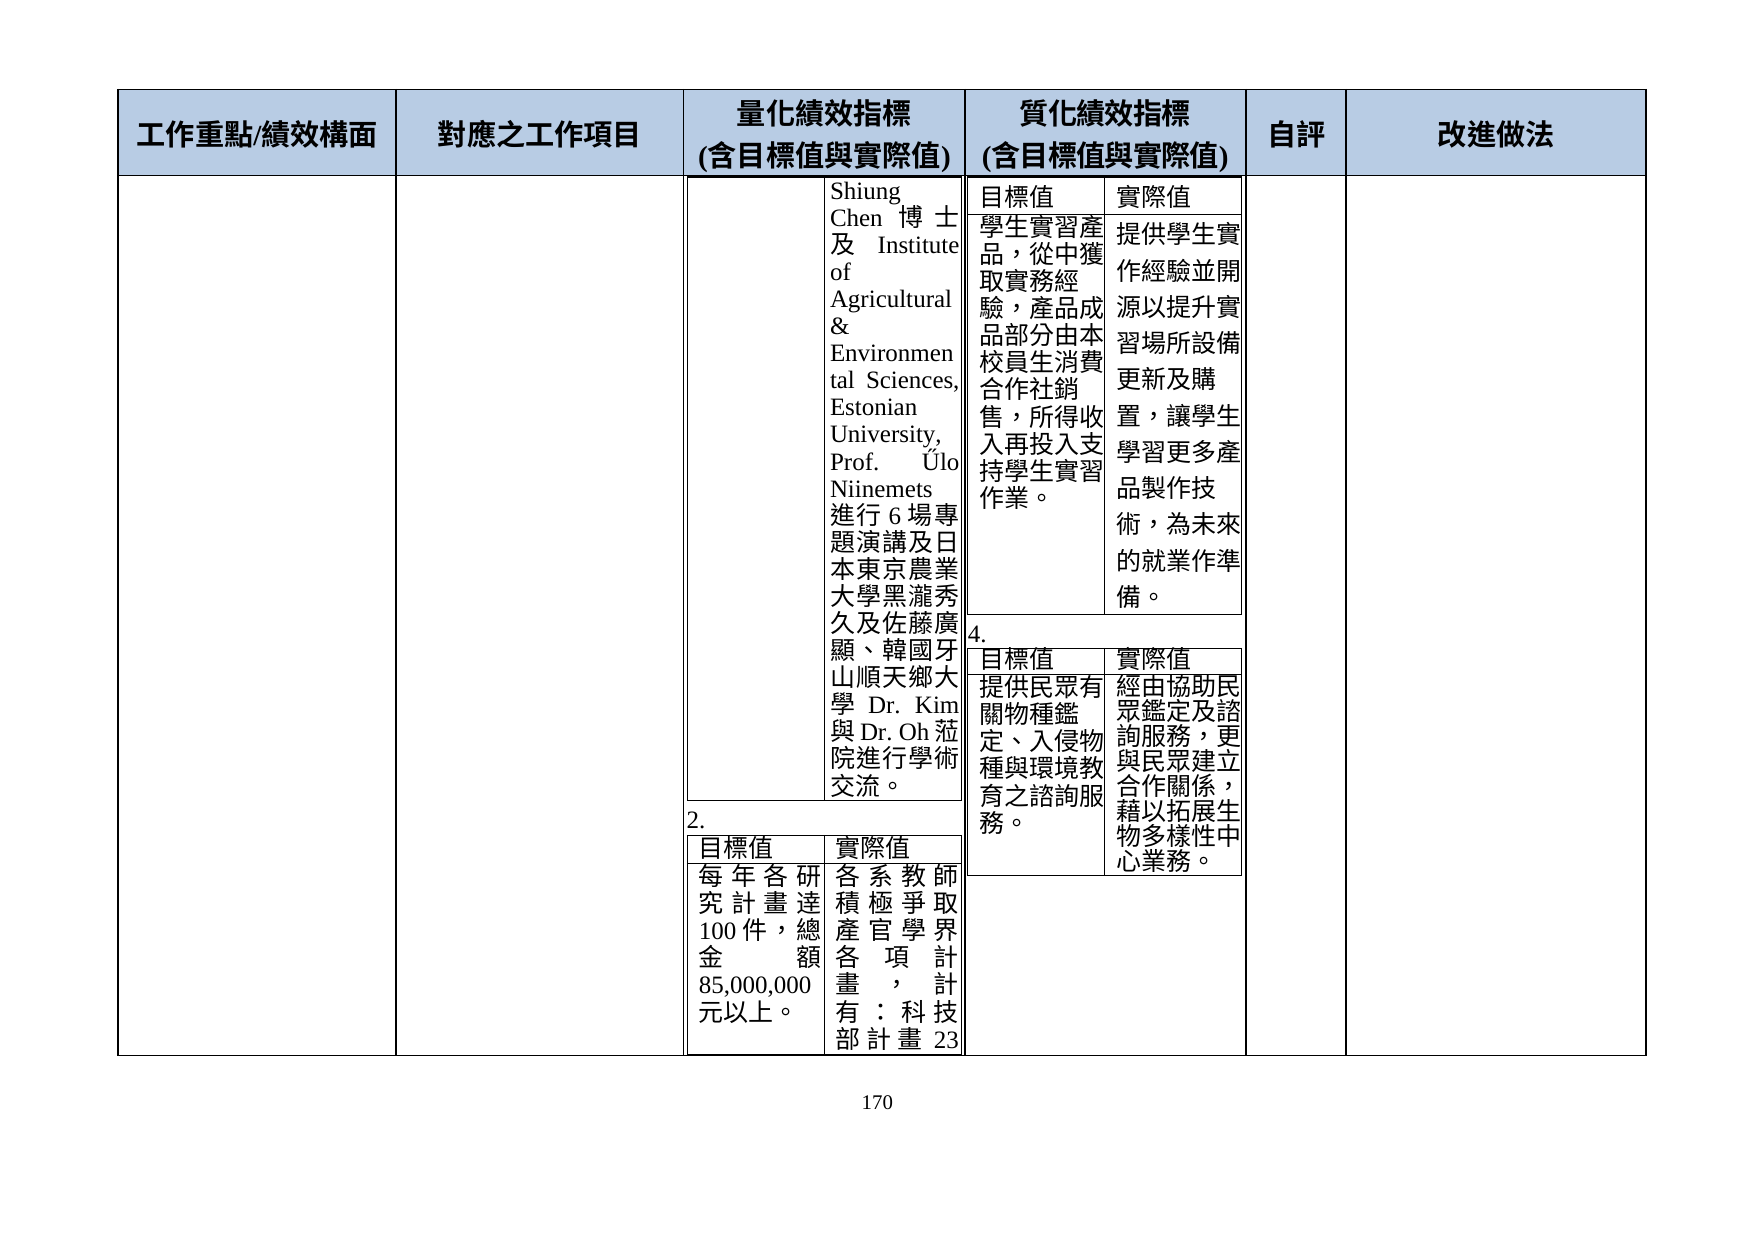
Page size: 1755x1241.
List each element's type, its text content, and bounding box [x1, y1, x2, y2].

table_cell [119, 176, 395, 1054]
table_header 目標值 [688, 836, 824, 863]
table_header 實際值 [825, 836, 961, 863]
table_header 量化績效指標 (含目標值與實際值) [684, 90, 964, 175]
table_header 目標值 [968, 649, 1104, 674]
table_cell 提供學生實作經驗並開源以提升實習場所設備更新及購置，讓學生學習更多產品製作技術，為未來的就業作準備。 [1105, 215, 1241, 613]
table_cell [688, 178, 824, 800]
table_cell 3. 4. [966, 176, 1245, 1054]
table_cell [397, 176, 683, 1054]
table_header 自評 [1247, 90, 1345, 175]
table_cell 各系教師積極爭取產官學界各項計畫，計有：科技部計畫23 [825, 864, 961, 1053]
table_header 改進做法 [1347, 90, 1645, 175]
table_cell [1347, 176, 1645, 1054]
table_cell [1247, 176, 1345, 1054]
table_header 實際值 [1105, 649, 1241, 674]
table_header 質化績效指標 (含目標值與實際值) [966, 90, 1245, 175]
table_cell 提供民眾有關物種鑑定、入侵物種與環境教育之諮詢服務。 [968, 675, 1104, 875]
table_header 工作重點/績效構面 [119, 90, 395, 175]
table_header 目標值 [968, 178, 1104, 214]
table_header 對應之工作項目 [397, 90, 683, 175]
table_header 實際值 [1105, 178, 1241, 214]
table_cell 經由協助民眾鑑定及諮詢服務，更與民眾建立合作關係，藉以拓展生物多樣性中心業務。 [1105, 675, 1241, 875]
table_cell 每年各研究計畫逹100件，總金額85,000,000元以上。 [688, 864, 824, 1053]
table_cell Shiung Chen博士及Institute of Agricultural & Environmental Sciences, Estonian University, Prof. Űlo Niinemets進行6場專題演講及日本東京農業大學黑瀧秀久及佐藤廣顯、韓國牙山順天鄉大學Dr. Kim與Dr. Oh蒞院進行學術交流。 [825, 178, 961, 800]
table_cell 學生實習產品，從中獲取實務經驗，產品成品部分由本校員生消費合作社銷售，所得收入再投入支持學生實習作業。 [968, 215, 1104, 613]
table_cell 2. 3. 4. [684, 176, 964, 1054]
